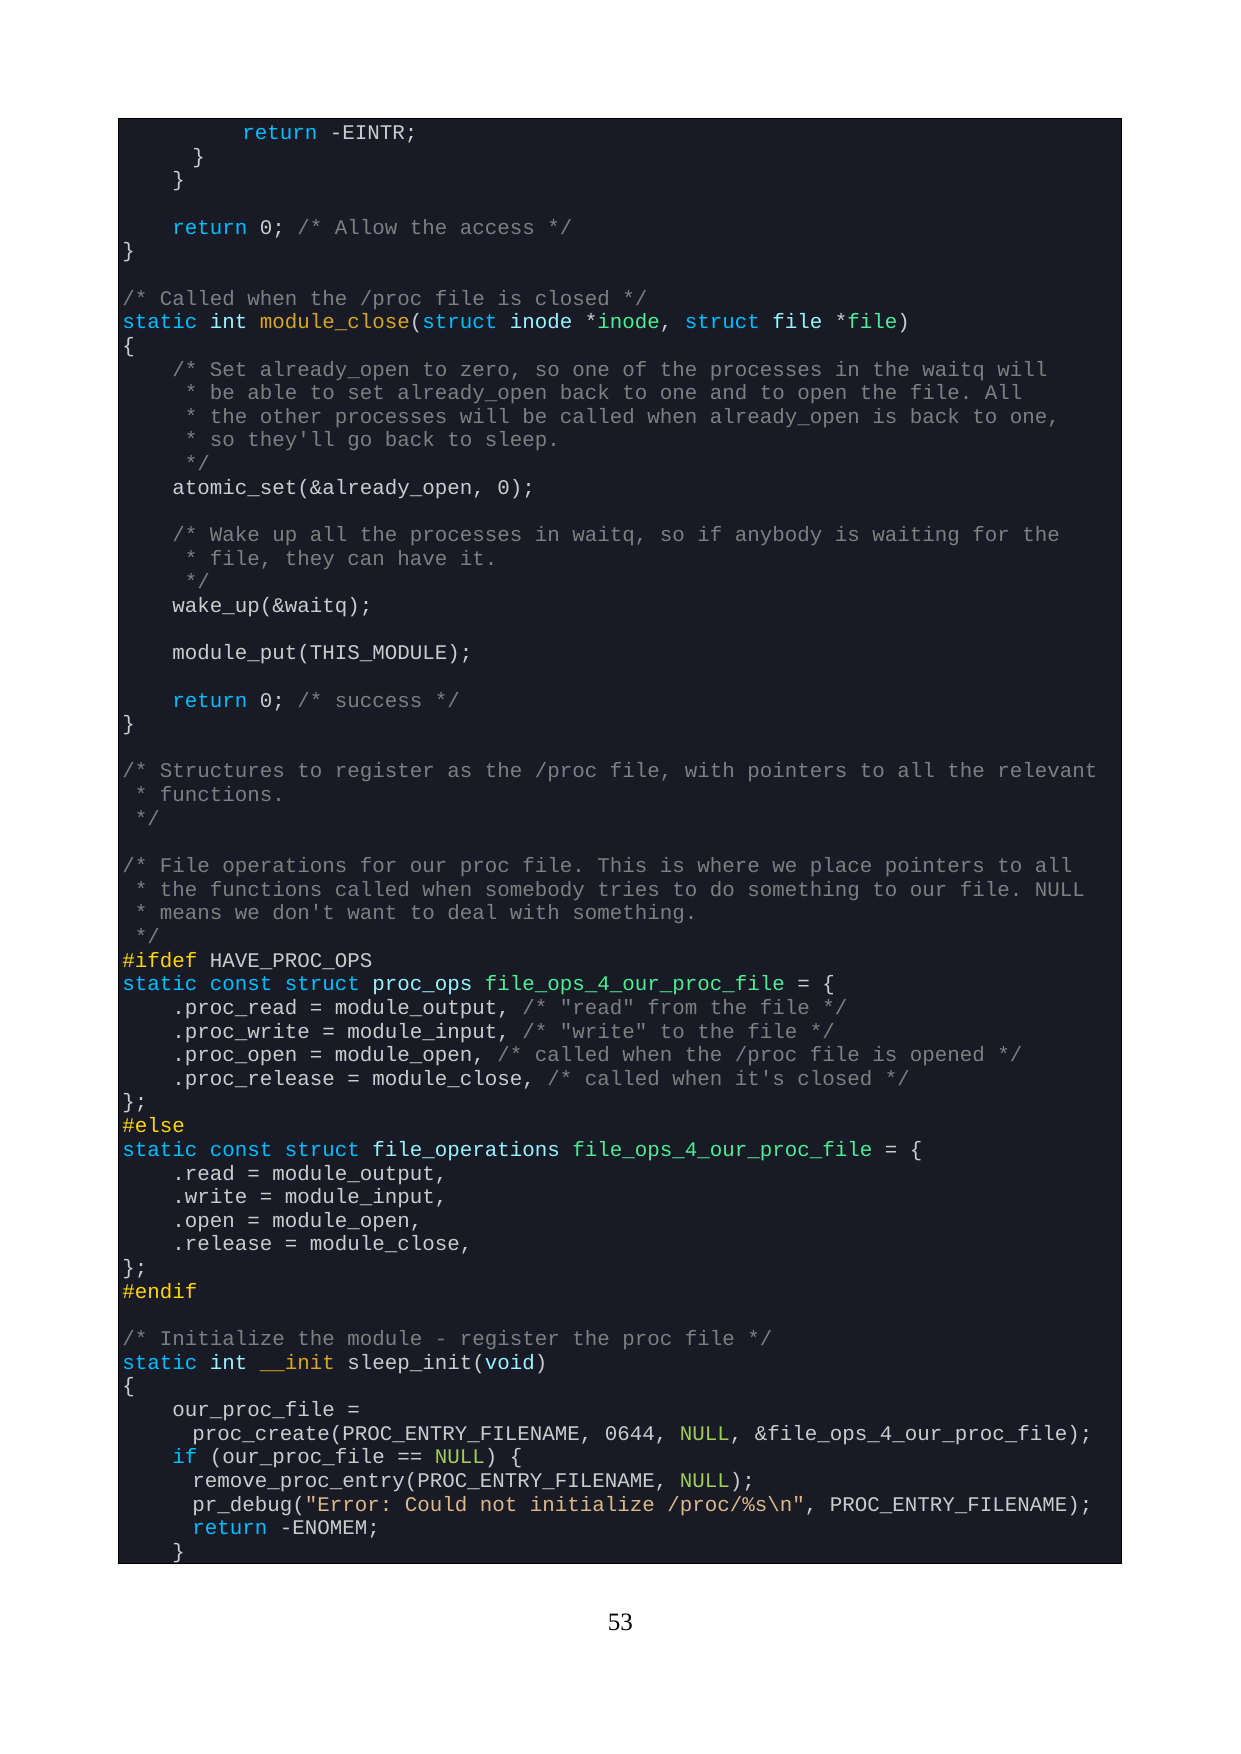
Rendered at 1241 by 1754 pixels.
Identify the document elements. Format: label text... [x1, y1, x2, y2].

text }; [119, 1088, 1121, 1111]
text .proc_open = module_open, /* called when the /proc file is opened */ [119, 1040, 1121, 1064]
text * so they'll go back to sleep. [119, 426, 1121, 449]
text static const struct file_operations file_ops_4_our_proc_file = { [119, 1135, 1121, 1158]
text * functions. [119, 780, 1121, 804]
text */ [119, 804, 1121, 827]
text #ifdef HAVE_PROC_OPS [119, 946, 1121, 969]
text return -EINTR; [119, 119, 1121, 142]
text } [119, 142, 1121, 165]
text wake_up(&waitq); [119, 591, 1121, 615]
text .open = module_open, [119, 1206, 1121, 1229]
text */ [119, 449, 1121, 473]
text #else [119, 1111, 1121, 1135]
text */ [119, 922, 1121, 946]
text .proc_write = module_input, /* "write" to the file */ [119, 1017, 1121, 1040]
text proc_create(PROC_ENTRY_FILENAME, 0644, NULL, &file_ops_4_our_proc_file); [119, 1419, 1121, 1442]
text /* Set already_open to zero, so one of the processes in the waitq will [119, 354, 1121, 378]
text atomic_set(&already_open, 0); [119, 473, 1121, 496]
text #endif [119, 1277, 1121, 1300]
text }; [119, 1253, 1121, 1277]
text /* Initialize the module - register the proc file */ [119, 1324, 1121, 1348]
text .proc_read = module_output, /* "read" from the file */ [119, 993, 1121, 1017]
text return 0; /* success */ [119, 686, 1121, 709]
text module_put(THIS_MODULE); [119, 638, 1121, 662]
text * file, they can have it. [119, 544, 1121, 567]
text } [119, 1537, 1121, 1563]
text /* Wake up all the processes in waitq, so if anybody is waiting for the [119, 520, 1121, 544]
text * be able to set already_open back to one and to open the file. All [119, 378, 1121, 402]
text .write = module_input, [119, 1182, 1121, 1206]
text static const struct proc_ops file_ops_4_our_proc_file = { [119, 969, 1121, 993]
text } [119, 709, 1121, 733]
text } [119, 236, 1121, 260]
text { [119, 1371, 1121, 1395]
text /* File operations for our proc file. This is where we place pointers to all [119, 851, 1121, 875]
text static int __init sleep_init(void) [119, 1348, 1121, 1371]
text } [119, 165, 1121, 189]
text return 0; /* Allow the access */ [119, 213, 1121, 236]
text return -ENOMEM; [119, 1513, 1121, 1537]
text static int module_close(struct inode *inode, struct file *file) [119, 307, 1121, 331]
text * means we don't want to deal with something. [119, 898, 1121, 922]
text pr_debug("Error: Could not initialize /proc/%s\n", PROC_ENTRY_FILENAME); [119, 1489, 1121, 1513]
text .proc_release = module_close, /* called when it's closed */ [119, 1064, 1121, 1088]
text { [119, 331, 1121, 354]
text * the other processes will be called when already_open is back to one, [119, 402, 1121, 426]
text .read = module_output, [119, 1158, 1121, 1182]
text .release = module_close, [119, 1229, 1121, 1253]
text /* Structures to register as the /proc file, with pointers to all the relevant [119, 757, 1121, 780]
text */ [119, 567, 1121, 591]
text if (our_proc_file == NULL) { [119, 1442, 1121, 1466]
text our_proc_file = [119, 1395, 1121, 1419]
text /* Called when the /proc file is closed */ [119, 284, 1121, 307]
text remove_proc_entry(PROC_ENTRY_FILENAME, NULL); [119, 1466, 1121, 1489]
text * the functions called when somebody tries to do something to our file. NULL [119, 875, 1121, 898]
